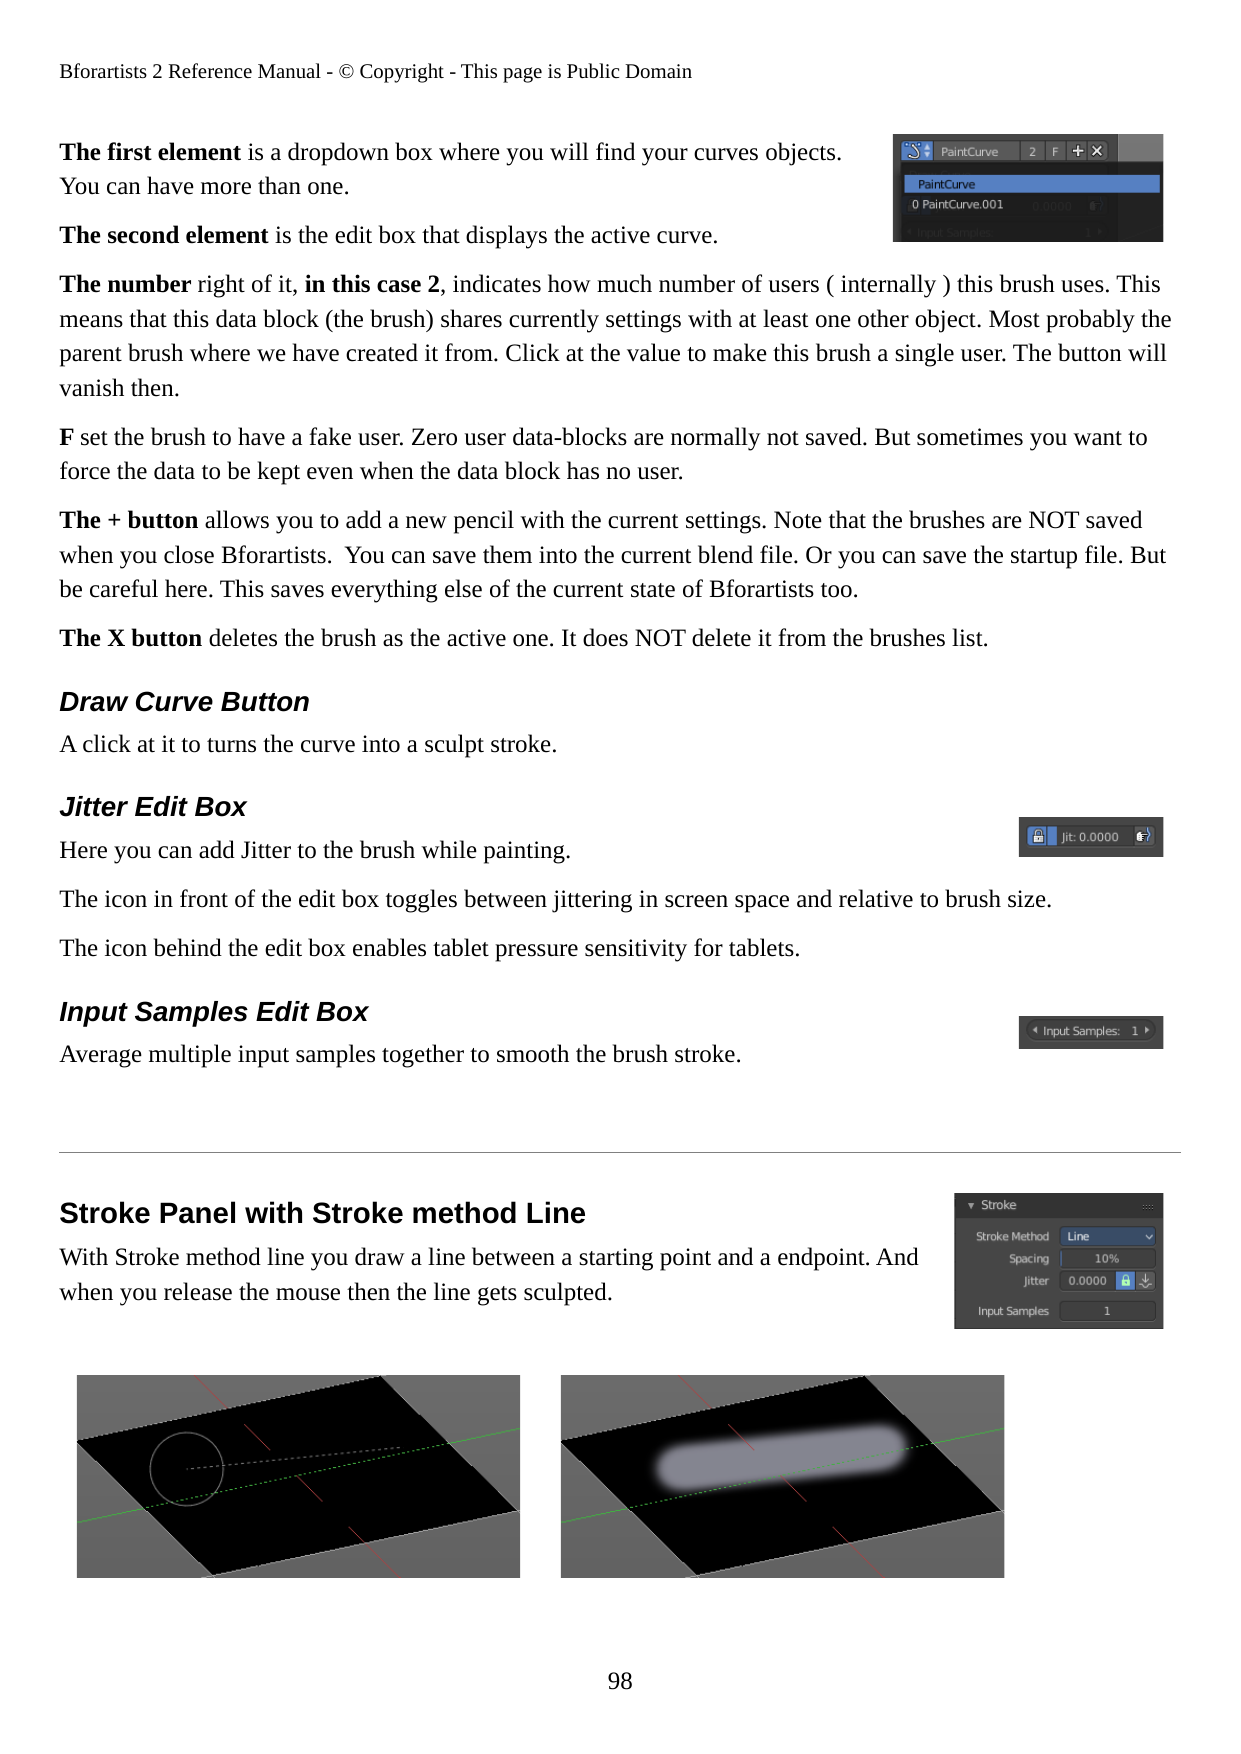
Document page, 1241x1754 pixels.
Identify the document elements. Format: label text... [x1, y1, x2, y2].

text F set the brush to have a fake user. Zero user data-blocks are normally not saved. But sometimes you want to force the data to be kept even when the data block has no user. [59, 422, 1181, 485]
subtitle Stroke Panel with Stroke method Line [59, 1196, 954, 1230]
text A click at it to turns the curve into a sculpt stroke. [59, 729, 1181, 758]
picture [954, 1193, 1164, 1329]
text The second element is the edit box that displays the active curve. [59, 220, 1181, 249]
subtitle Input Samples Edit Box [59, 995, 1181, 1027]
text The icon in front of the edit box toggles between jittering in screen space and relative to brush size. [59, 884, 1181, 913]
text The first element is a dropdown box where you will find your curves objects. You can have more than one. [59, 137, 892, 200]
text With Stroke method line you draw a line between a starting point and a endpoint. And when you release the mouse then the line gets sculpted. [59, 1242, 954, 1306]
text The icon behind the edit box enables tablet pressure sensitivity for tablets. [59, 933, 1181, 962]
subtitle Draw Curve Button [59, 685, 1181, 717]
picture [1018, 1016, 1164, 1049]
text The X button deletes the brush as the active one. It does NOT delete it from the brushes list. [59, 623, 1181, 652]
text Average multiple input samples together to smooth the brush stroke. [59, 1039, 1181, 1068]
text Here you can add Jitter to the brush while painting. [59, 835, 1181, 864]
text The + button allows you to add a new pencil with the current settings. Note that the brushes are NOT saved when you close Bforartists. You can save them into the current blend file. Or you can save the startup file. But be careful here. This saves everything else of the current state of Bforartists too. [59, 505, 1181, 603]
text The number right of it, in this case 2, indicates how much number of users ( internally ) this brush uses. This means that this data block (the brush) shares currently settings with at least one other object. Most probably the parent brush where we have created it from. Click at the value to make this brush a single user. The button will vanish then. [59, 269, 1181, 401]
picture [560, 1375, 1005, 1578]
picture [892, 134, 1164, 242]
picture [1018, 817, 1164, 857]
picture [76, 1375, 521, 1578]
subtitle Jitter Edit Box [59, 791, 1181, 823]
